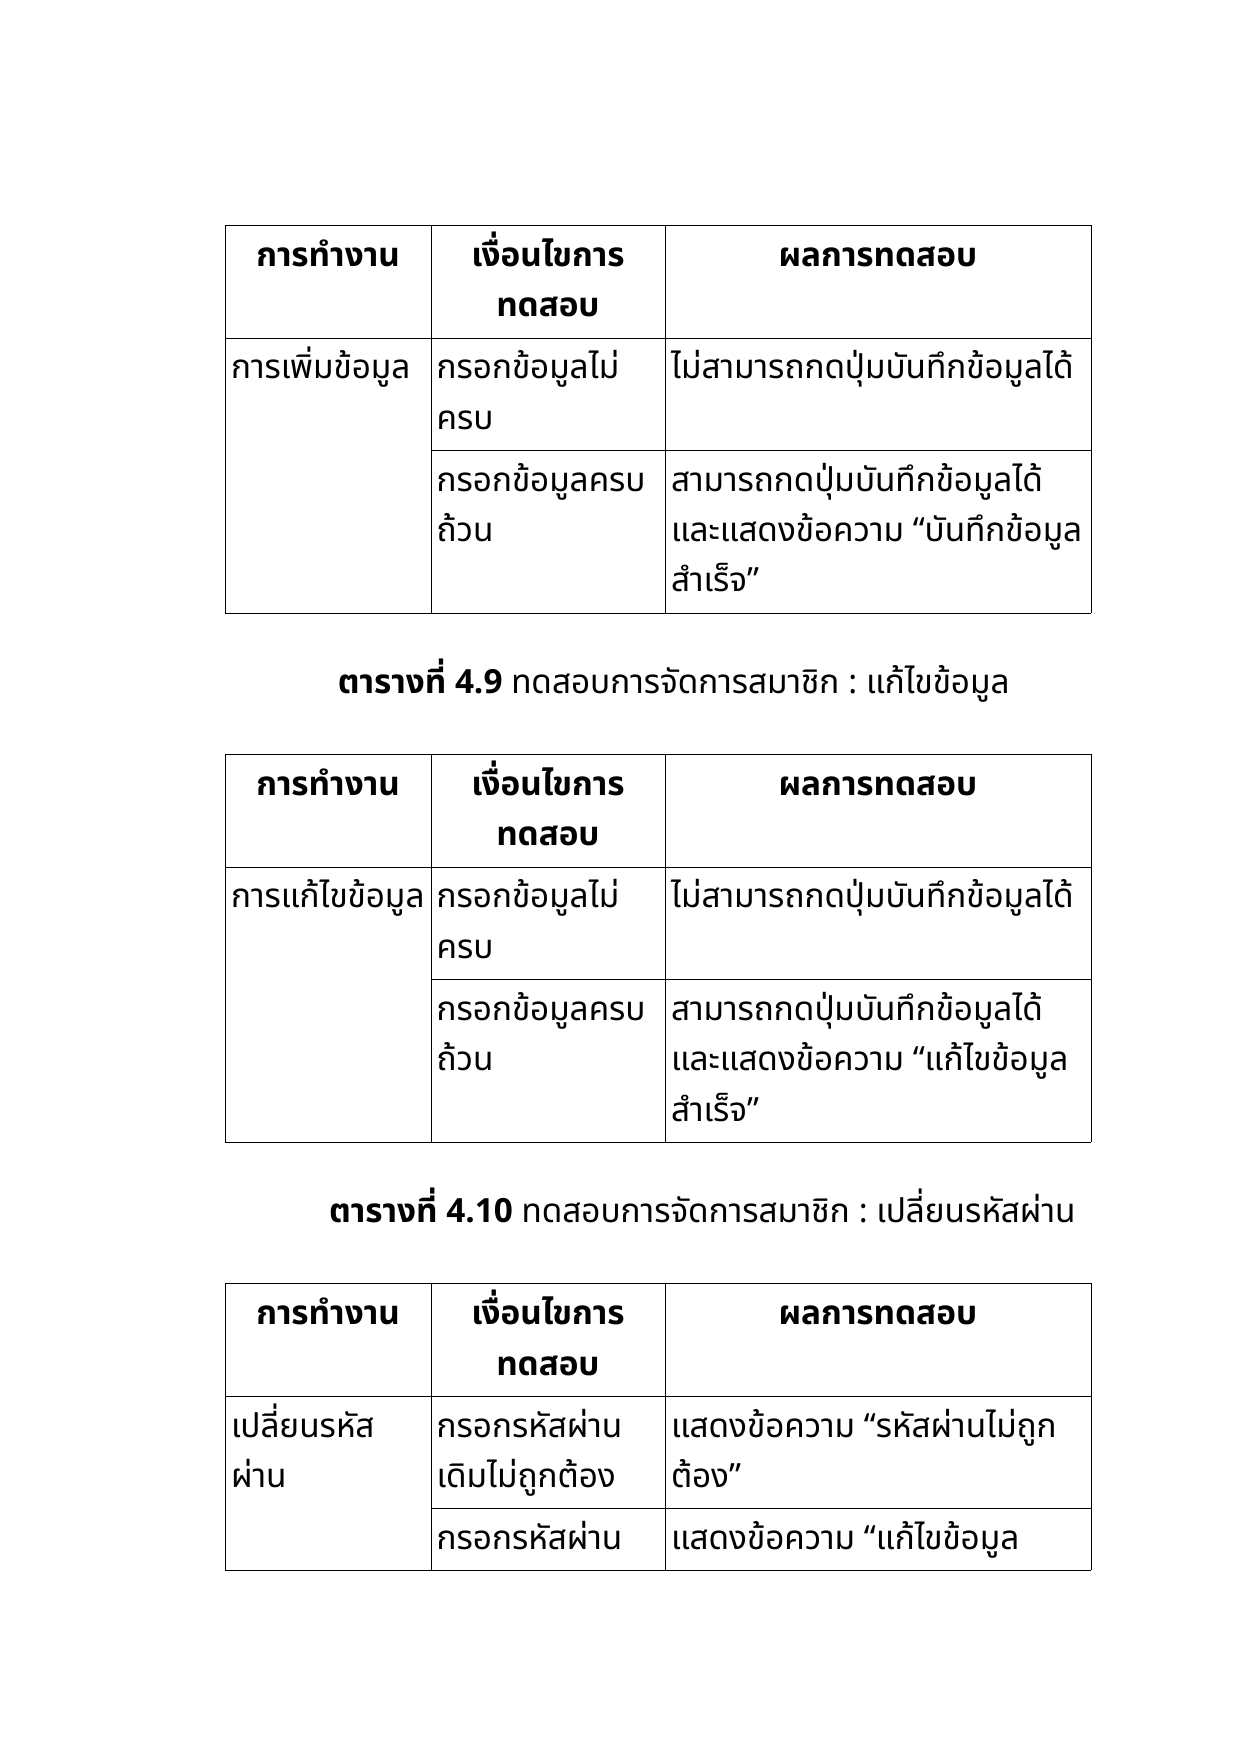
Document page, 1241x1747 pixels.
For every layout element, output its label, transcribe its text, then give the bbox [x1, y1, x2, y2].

table_cell แสดงข้อความ “แก้ไขข้อมูล [666, 1509, 1091, 1570]
table_cell ไม่สามารถกดปุ่มบันทึกข้อมูลได้ [666, 339, 1091, 450]
table_cell กรอกข้อมูลไม่ครบ [432, 339, 665, 450]
table_cell แสดงข้อความ “รหัสผ่านไม่ถูกต้อง” [666, 1397, 1091, 1508]
table_header การทำงาน [226, 755, 431, 867]
table_cell การแก้ไขข้อมูล [226, 868, 431, 1142]
table_header ผลการทดสอบ [666, 755, 1091, 867]
text ตารางที่ 4.10 ทดสอบการจัดการสมาชิก : เปลี่ยนรหัสผ่าน [225, 1187, 1091, 1238]
table_cell สามารถกดปุ่มบันทึกข้อมูลได้ และแสดงข้อความ “แก้ไขข้อมูลสำเร็จ” [666, 980, 1091, 1142]
table_header การทำงาน [226, 226, 431, 337]
table_header การทำงาน [226, 1284, 431, 1396]
table_cell เปลี่ยนรหัสผ่าน [226, 1397, 431, 1570]
table_header ผลการทดสอบ [666, 1284, 1091, 1396]
table_cell กรอกข้อมูลครบถ้วน [432, 980, 665, 1142]
table_cell กรอกข้อมูลครบถ้วน [432, 451, 665, 613]
table_cell กรอกรหัสผ่านเดิมไม่ถูกต้อง [432, 1397, 665, 1508]
table_cell กรอกข้อมูลไม่ครบ [432, 868, 665, 979]
table_cell ไม่สามารถกดปุ่มบันทึกข้อมูลได้ [666, 868, 1091, 979]
table_cell สามารถกดปุ่มบันทึกข้อมูลได้ และแสดงข้อความ “บันทึกข้อมูลสำเร็จ” [666, 451, 1091, 613]
table_header เงื่อนไขการทดสอบ [432, 755, 665, 867]
text ตารางที่ 4.9 ทดสอบการจัดการสมาชิก : แก้ไขข้อมูล [225, 658, 1091, 709]
table_header เงื่อนไขการทดสอบ [432, 1284, 665, 1396]
table_cell การเพิ่มข้อมูล [226, 339, 431, 613]
table_header ผลการทดสอบ [666, 226, 1091, 337]
table_header เงื่อนไขการทดสอบ [432, 226, 665, 337]
table_cell กรอกรหัสผ่าน [432, 1509, 665, 1570]
